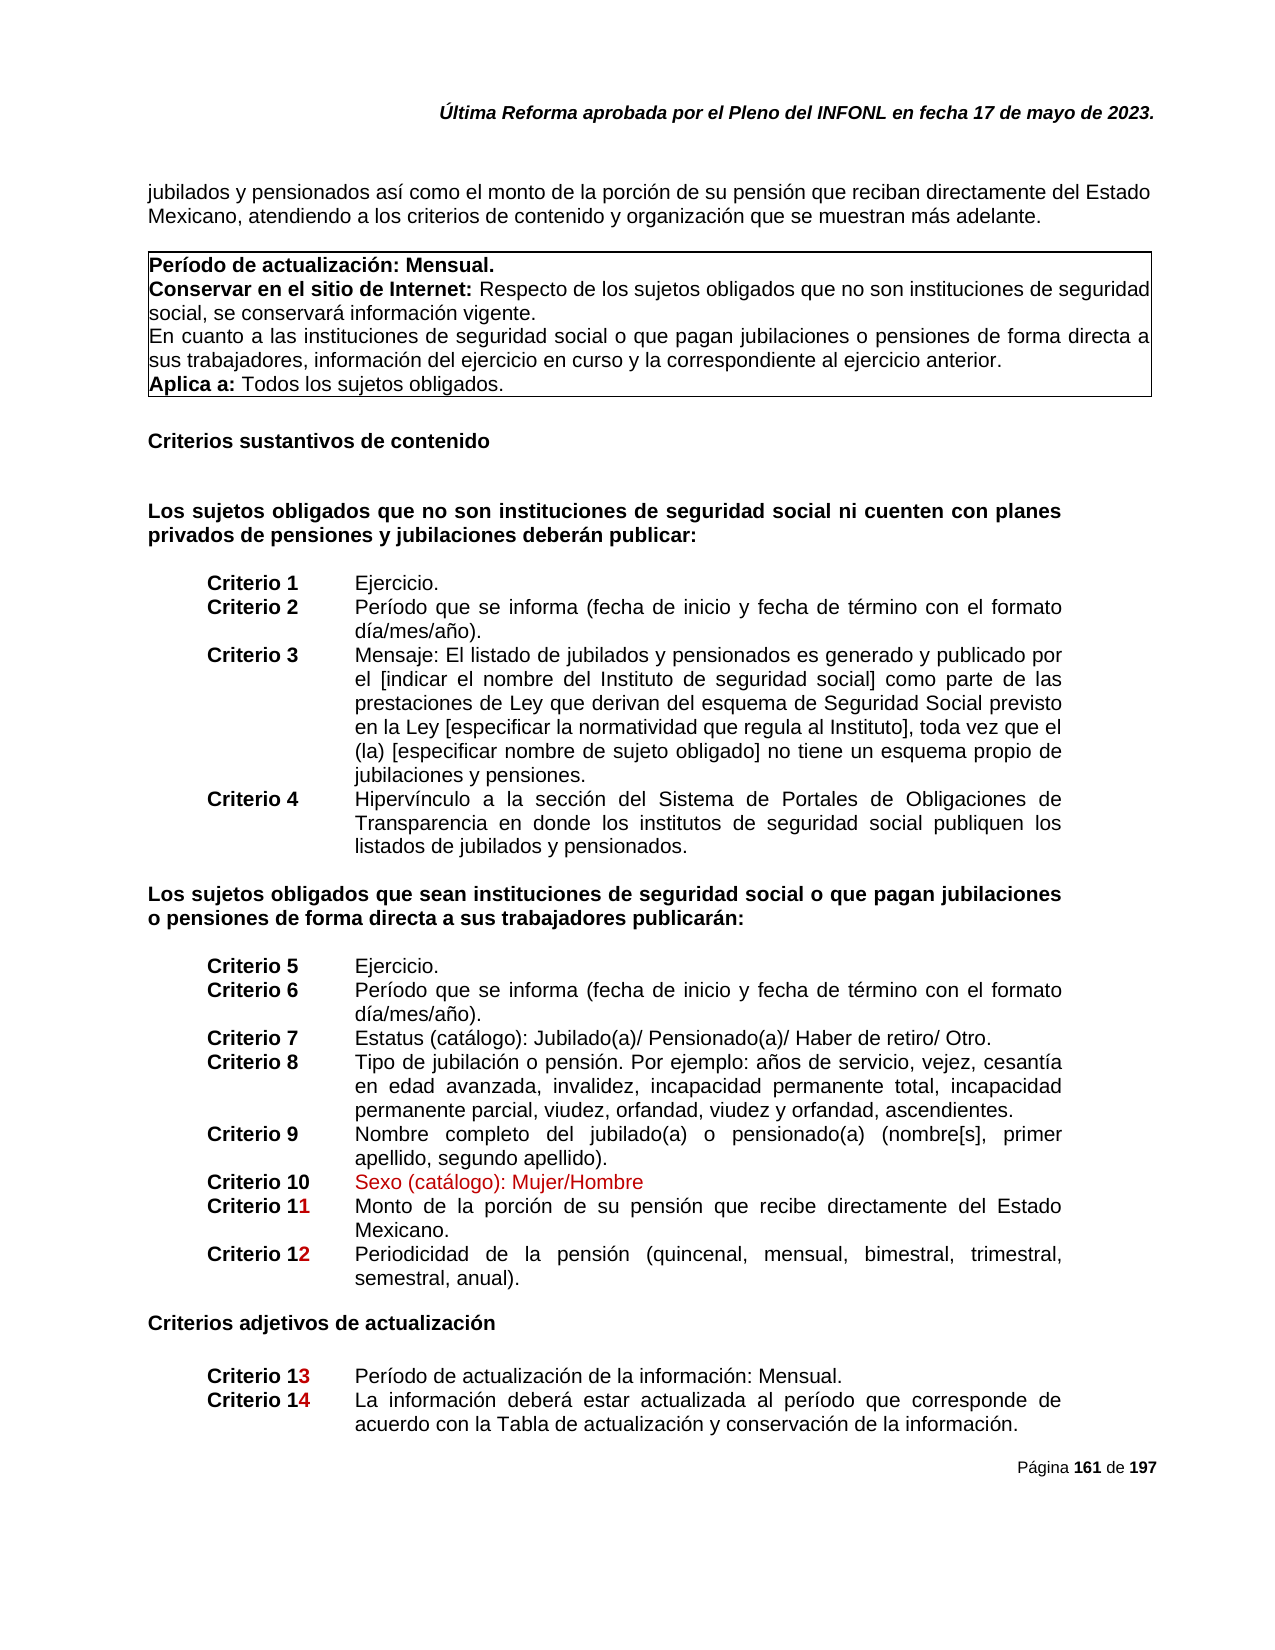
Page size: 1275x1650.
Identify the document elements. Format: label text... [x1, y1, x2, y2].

text Criterio 6 Período que se informa (fecha de inicio y fecha de término con el formato día/mes/año). [207, 978, 1063, 1026]
text Criterio 9 Nombre completo del jubilado(a) o pensionado(a) (nombre[s], primer apellido, segundo apellido). [207, 1122, 1063, 1170]
text Criterio 14 La información deberá estar actualizada al período que corresponde de acuerdo con la Tabla de actualización y conservación de la información. [207, 1388, 1063, 1436]
text Criterios sustantivos de contenido [148, 429, 1068, 453]
text Criterio 10 Sexo (catálogo): Mujer/Hombre [207, 1170, 1063, 1194]
text Criterio 12 Periodicidad de la pensión (quincenal, mensual, bimestral, trimestral, semestral, anual). [207, 1242, 1063, 1289]
text Criterio 7 Estatus (catálogo): Jubilado(a)/ Pensionado(a)/ Haber de retiro/ Otro. [207, 1026, 1063, 1050]
text Criterios adjetivos de actualización [148, 1311, 1068, 1335]
text Los sujetos obligados que sean instituciones de seguridad social o que pagan jubilaciones o pensiones de forma directa a sus trabajadores publicarán: [148, 882, 1063, 930]
text Criterio 11 Monto de la porción de su pensión que recibe directamente del Estado Mexicano. [207, 1194, 1063, 1242]
text Los sujetos obligados que no son instituciones de seguridad social ni cuenten con planes privados de pensiones y jubilaciones deberán publicar: [148, 499, 1063, 547]
text Criterio 1 Ejercicio. [207, 571, 1063, 595]
text Criterio 3 Mensaje: El listado de jubilados y pensionados es generado y publicado por el [indicar el nombre del Instituto de seguridad social] como parte de las prestaciones de Ley que derivan del esquema de Seguridad Social previsto en la Ley [especificar la normatividad que regula al Instituto], toda vez que el (la) [especificar nombre de sujeto obligado] no tiene un esquema propio de jubilaciones y pensiones. [207, 643, 1063, 786]
text Criterio 5 Ejercicio. [207, 954, 1063, 978]
text Período de actualización: Mensual. [149, 253, 1151, 275]
text En cuanto a las instituciones de seguridad social o que pagan jubilaciones o pensiones de forma directa a sus trabajadores, información del ejercicio en curso y la correspondiente al ejercicio anterior. [149, 323, 1151, 371]
text Conservar en el sitio de Internet: Respecto de los sujetos obligados que no son instituciones de seguridad social, se conservará información vigente. [149, 275, 1151, 323]
text Criterio 8 Tipo de jubilación o pensión. Por ejemplo: años de servicio, vejez, cesantía en edad avanzada, invalidez, incapacidad permanente total, incapacidad permanente parcial, viudez, orfandad, viudez y orfandad, ascendientes. [207, 1050, 1063, 1122]
text Criterio 13 Período de actualización de la información: Mensual. [207, 1364, 1063, 1388]
text jubilados y pensionados así como el monto de la porción de su pensión que reciban directamente del Estado Mexicano, atendiendo a los criterios de contenido y organización que se muestran más adelante. [148, 179, 1152, 227]
text Aplica a: Todos los sujetos obligados. [149, 371, 1151, 396]
text Criterio 4 Hipervínculo a la sección del Sistema de Portales de Obligaciones de Transparencia en donde los institutos de seguridad social publiquen los listados de jubilados y pensionados. [207, 786, 1063, 858]
text Criterio 2 Período que se informa (fecha de inicio y fecha de término con el formato día/mes/año). [207, 595, 1063, 643]
